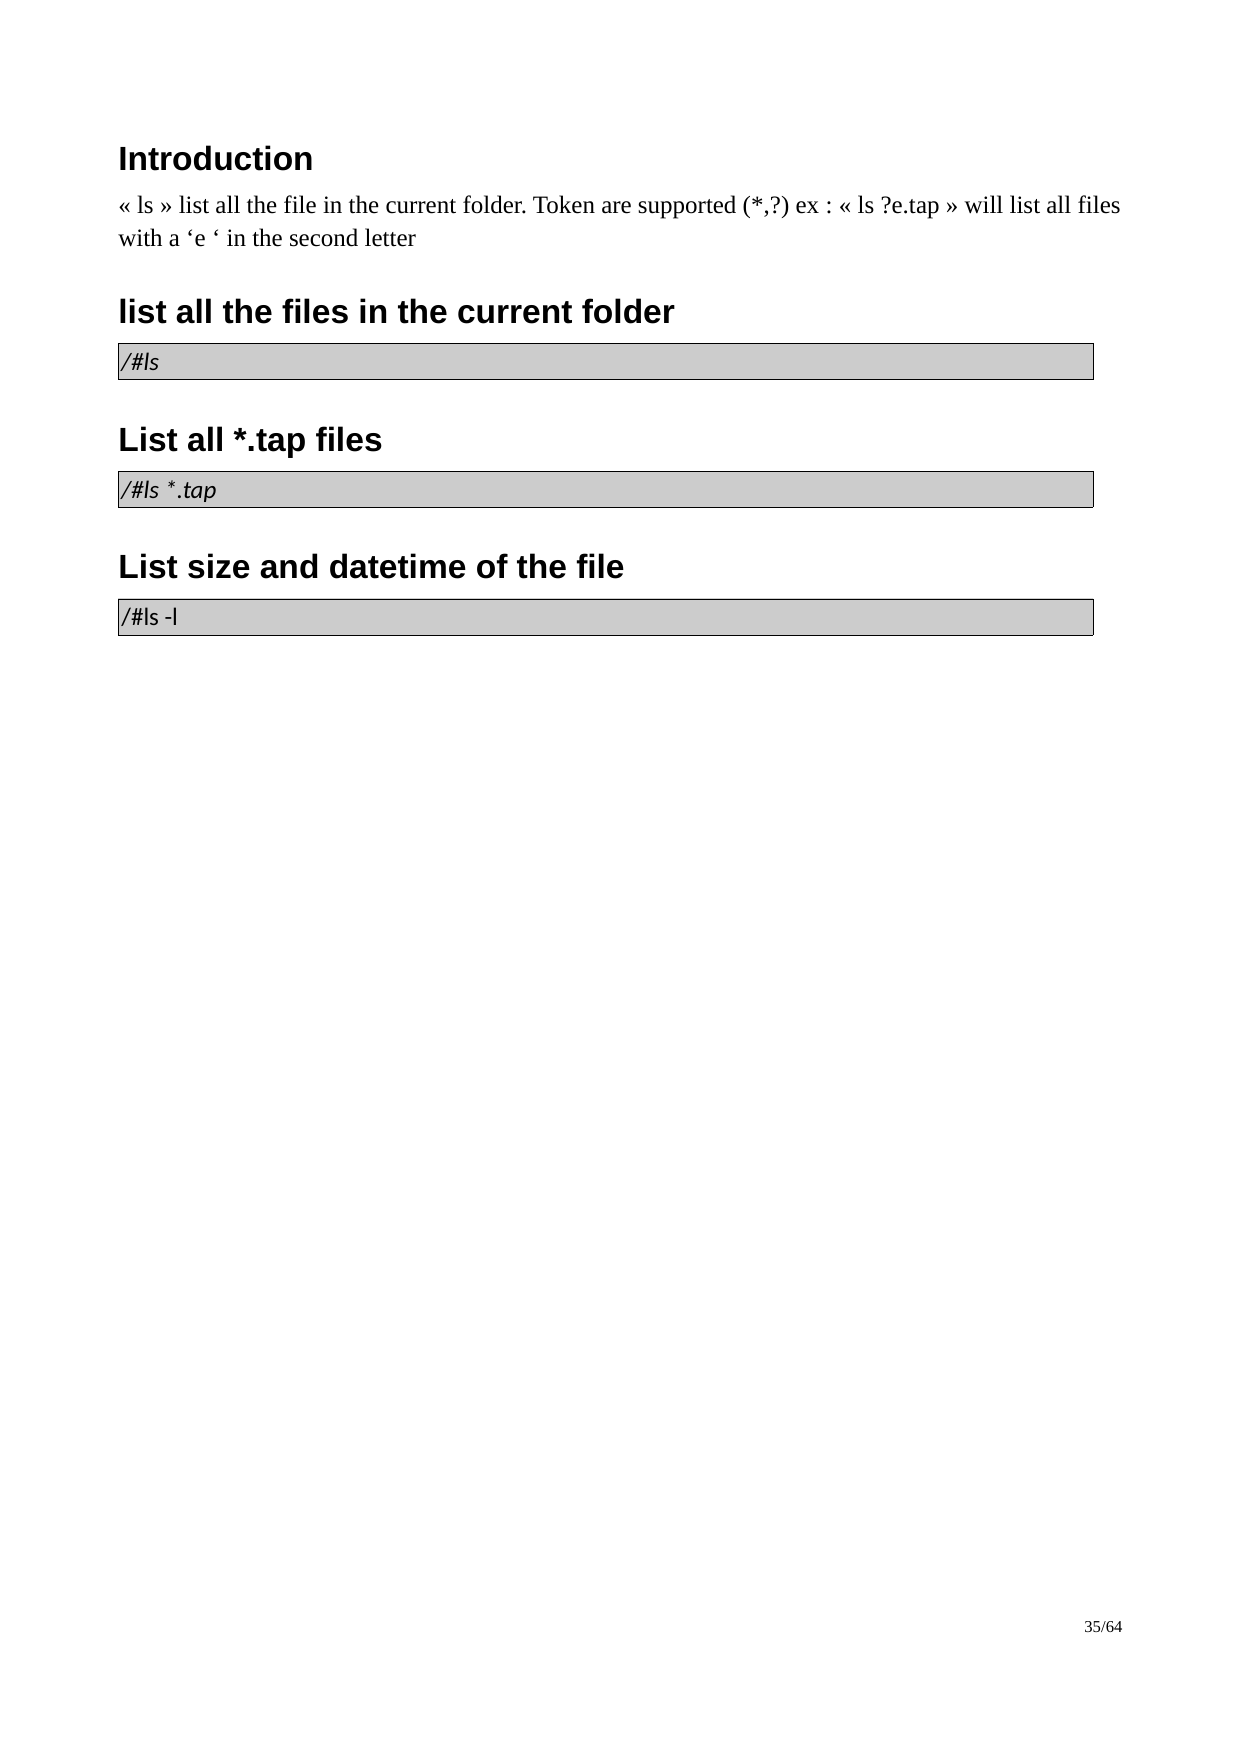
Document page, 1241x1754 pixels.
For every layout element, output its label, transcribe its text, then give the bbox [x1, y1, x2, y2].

text /#ls [119, 344, 1093, 379]
subtitle list all the files in the current folder [118, 292, 1122, 330]
subtitle List all *.tap files [118, 419, 1122, 458]
text « ls » list all the file in the current folder. Token are supported (*,?) ex : « ls ?e.tap » will list all files with a ‘e ‘ in the second letter [118, 190, 1122, 252]
subtitle List size and datetime of the file [118, 547, 1122, 586]
subtitle Introduction [118, 139, 1122, 178]
text /#ls -l [119, 600, 1093, 635]
text /#ls *.tap [119, 472, 1093, 507]
